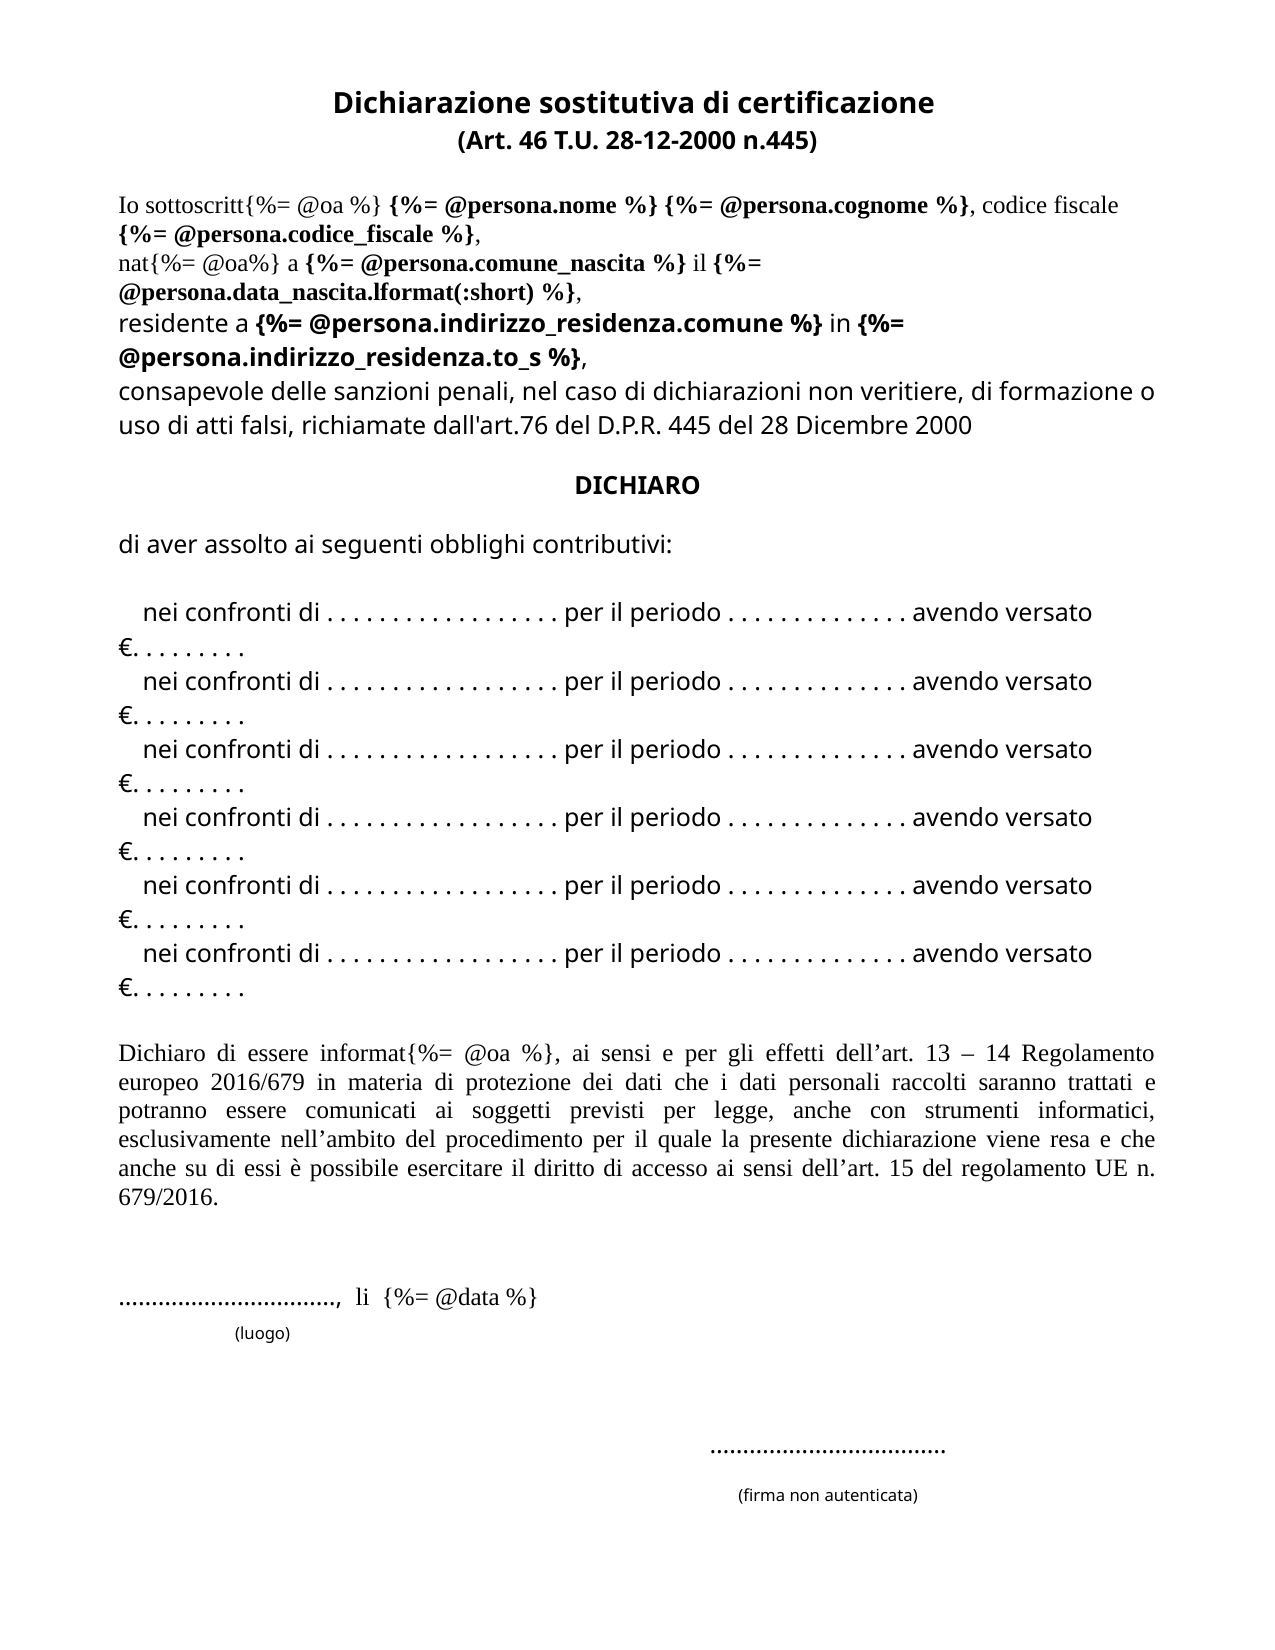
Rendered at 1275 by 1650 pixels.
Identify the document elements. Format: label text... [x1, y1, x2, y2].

text Dichiarazione sostitutiva di certificazione [118, 83, 1157, 122]
text nei confronti di . . . . . . . . . . . . . . . . . . per il periodo . . . . . . . . . . . . . . avendo versato €. . . . . . . . . [118, 936, 1157, 1004]
text nei confronti di . . . . . . . . . . . . . . . . . . per il periodo . . . . . . . . . . . . . . avendo versato €. . . . . . . . . [118, 663, 1157, 731]
text ……………………………, li {%= @data %} [118, 1278, 1157, 1313]
text consapevole delle sanzioni penali, nel caso di dichiarazioni non veritiere, di formazione o uso di atti falsi, richiamate dall'art.76 del D.P.R. 445 del 28 Dicembre 2000 [118, 374, 1157, 442]
text nat{%= @oa%} a {%= @persona.comune_nascita %} il {%= @persona.data_nascita.lformat(:short) %}, [118, 248, 1157, 306]
text (luogo) [118, 1313, 1157, 1347]
text nei confronti di . . . . . . . . . . . . . . . . . . per il periodo . . . . . . . . . . . . . . avendo versato €. . . . . . . . . [118, 799, 1157, 868]
text (firma non autenticata) [118, 1484, 1157, 1506]
text residente a {%= @persona.indirizzo_residenza.comune %} in {%= @persona.indirizzo_residenza.to_s %}, [118, 306, 1157, 374]
text nei confronti di . . . . . . . . . . . . . . . . . . per il periodo . . . . . . . . . . . . . . avendo versato €. . . . . . . . . [118, 731, 1157, 799]
text ……………………………… [118, 1427, 1157, 1461]
text (Art. 46 T.U. 28-12-2000 n.445) [118, 122, 1157, 157]
text DICHIARO [118, 467, 1157, 501]
text Io sottoscritt{%= @oa %} {%= @persona.nome %} {%= @persona.cognome %}, codice fiscale {%= @persona.codice_fiscale %}, [118, 191, 1157, 248]
text nei confronti di . . . . . . . . . . . . . . . . . . per il periodo . . . . . . . . . . . . . . avendo versato €. . . . . . . . . [118, 868, 1157, 936]
text nei confronti di . . . . . . . . . . . . . . . . . . per il periodo . . . . . . . . . . . . . . avendo versato €. . . . . . . . . [118, 595, 1157, 663]
text Dichiaro di essere informat{%= @oa %}, ai sensi e per gli effetti dell’art. 13 – 14 Regolamento europeo 2016/679 in materia di protezione dei dati che i dati personali raccolti saranno trattati e potranno essere comunicati ai soggetti previsti per legge, anche con strumenti informatici, esclusivamente nell’ambito del procedimento per il quale la presente dichiarazione viene resa e che anche su di essi è possibile esercitare il diritto di accesso ai sensi dell’art. 15 del regolamento UE n. 679/2016. [118, 1038, 1157, 1210]
text di aver assolto ai seguenti obblighi contributivi: [118, 527, 1157, 561]
